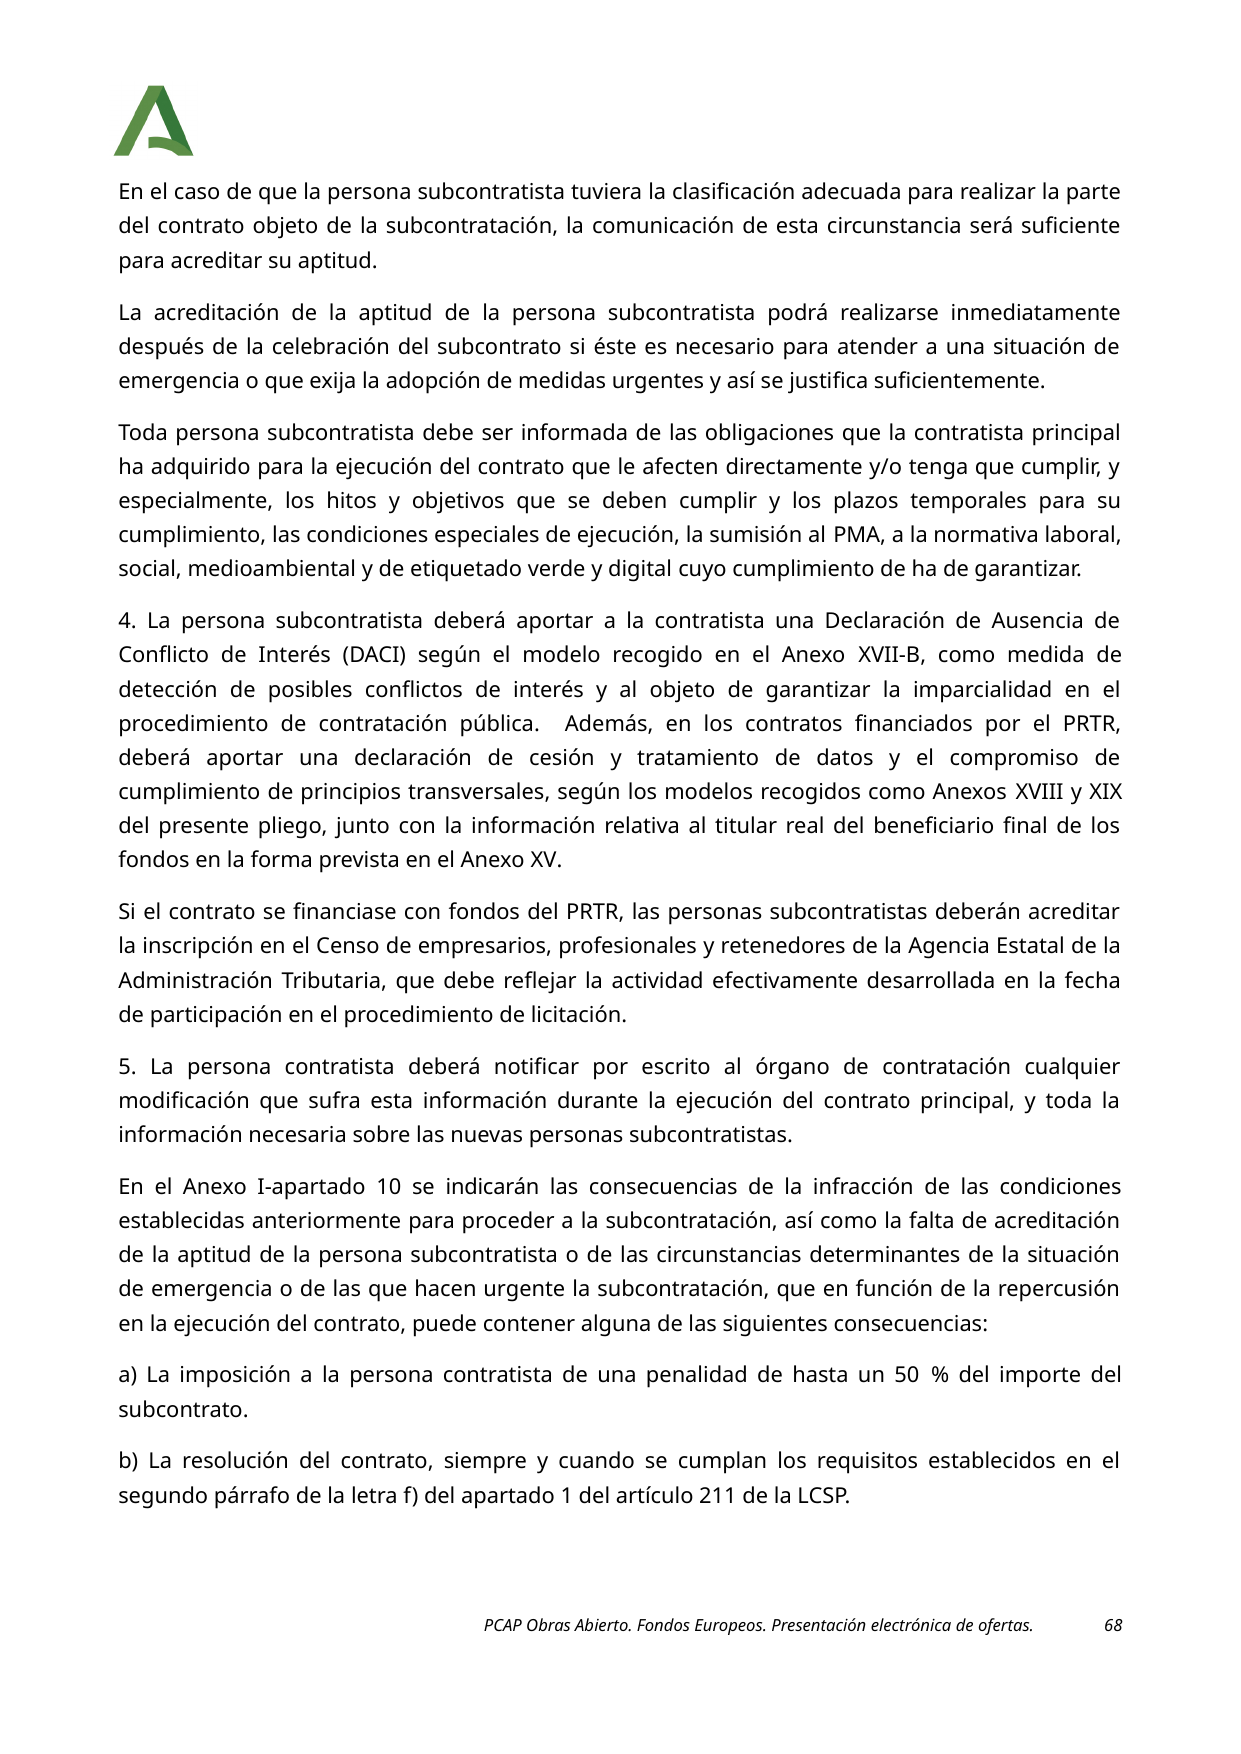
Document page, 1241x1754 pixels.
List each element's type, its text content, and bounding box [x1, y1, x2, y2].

text 4. La persona subcontratista deberá aportar a la contratista una Declaración de Ausencia de Conflicto de Interés (DACI) según el modelo recogido en el Anexo XVII-B, como medida de detección de posibles conflictos de interés y al objeto de garantizar la imparcialidad en el procedimiento de contratación pública. Además, en los contratos financiados por el PRTR, deberá aportar una declaración de cesión y tratamiento de datos y el compromiso de cumplimiento de principios transversales, según los modelos recogidos como Anexos XVIII y XIX del presente pliego, junto con la información relativa al titular real del beneficiario final de los fondos en la forma prevista en el Anexo XV. [118, 605, 1122, 874]
text b) La resolución del contrato, siempre y cuando se cumplan los requisitos establecidos en el segundo párrafo de la letra f) del apartado 1 del artículo 211 de la LCSP. [118, 1446, 1122, 1509]
text Si el contrato se financiase con fondos del PRTR, las personas subcontratistas deberán acreditar la inscripción en el Censo de empresarios, profesionales y retenedores de la Agencia Estatal de la Administración Tributaria, que debe reflejar la actividad efectivamente desarrollada en la fecha de participación en el procedimiento de licitación. [118, 896, 1122, 1029]
text a) La imposición a la persona contratista de una penalidad de hasta un 50 % del importe del subcontrato. [118, 1359, 1122, 1423]
text Toda persona subcontratista debe ser informada de las obligaciones que la contratista principal ha adquirido para la ejecución del contrato que le afecten directamente y/o tenga que cumplir, y especialmente, los hitos y objetivos que se deben cumplir y los plazos temporales para su cumplimiento, las condiciones especiales de ejecución, la sumisión al PMA, a la normativa laboral, social, medioambiental y de etiquetado verde y digital cuyo cumplimiento de ha de garantizar. [118, 417, 1122, 583]
text 5. La persona contratista deberá notificar por escrito al órgano de contratación cualquier modificación que sufra esta información durante la ejecución del contrato principal, y toda la información necesaria sobre las nuevas personas subcontratistas. [118, 1051, 1122, 1149]
text En el Anexo I-apartado 10 se indicarán las consecuencias de la infracción de las condiciones establecidas anteriormente para proceder a la subcontratación, así como la falta de acreditación de la aptitud de la persona subcontratista o de las circunstancias determinantes de la situación de emergencia o de las que hacen urgente la subcontratación, que en función de la repercusión en la ejecución del contrato, puede contener alguna de las siguientes consecuencias: [118, 1171, 1122, 1337]
picture [109, 81, 198, 160]
text La acreditación de la aptitud de la persona subcontratista podrá realizarse inmediatamente después de la celebración del subcontrato si éste es necesario para atender a una situación de emergencia o que exija la adopción de medidas urgentes y así se justifica suficientemente. [118, 297, 1122, 395]
text En el caso de que la persona subcontratista tuviera la clasificación adecuada para realizar la parte del contrato objeto de la subcontratación, la comunicación de esta circunstancia será suficiente para acreditar su aptitud. [118, 176, 1122, 274]
